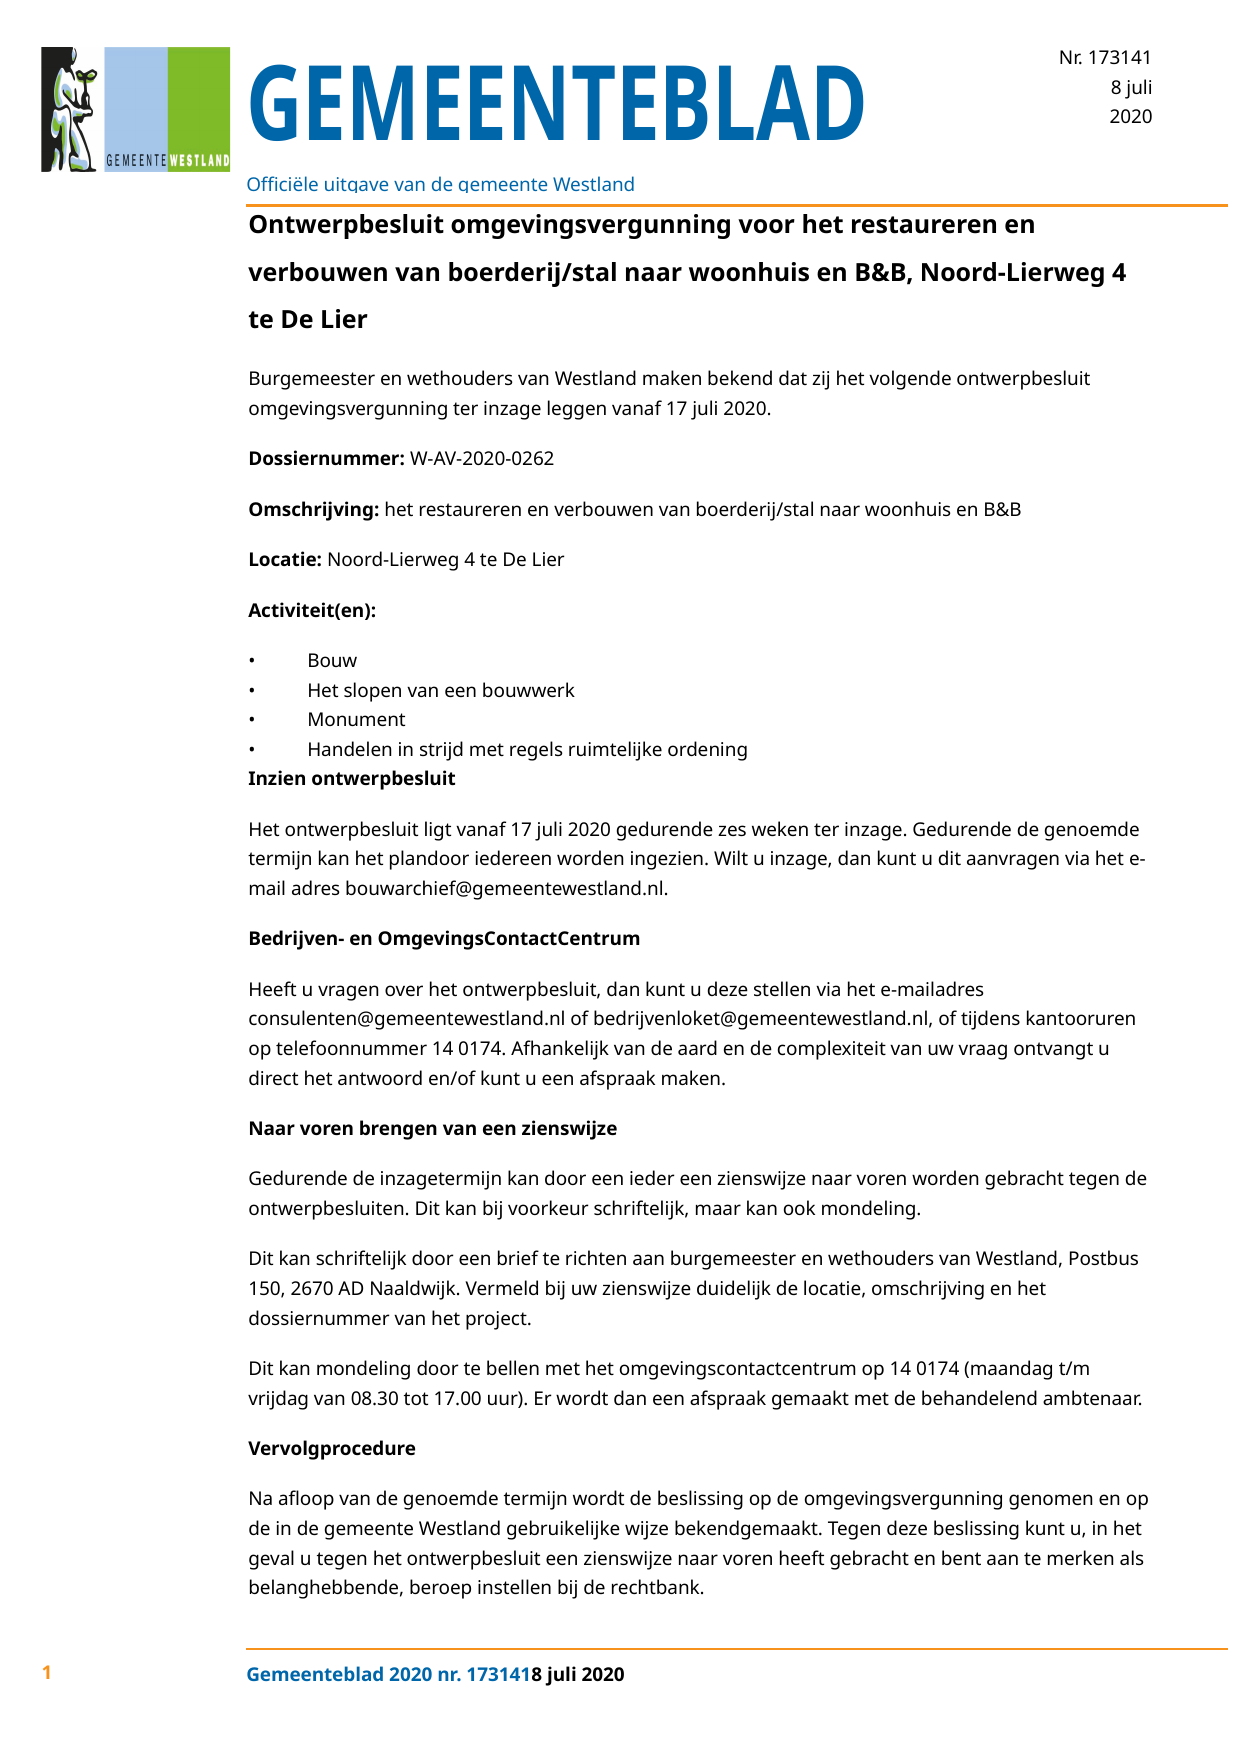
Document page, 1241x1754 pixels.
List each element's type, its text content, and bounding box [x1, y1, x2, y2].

text Burgemeester en wethouders van Westland maken bekend dat zij het volgende ontwerpbesluit omgevingsvergunning ter inzage leggen vanaf 17 juli 2020. [248, 366, 1152, 421]
text Het ontwerpbesluit ligt vanaf 17 juli 2020 gedurende zes weken ter inzage. Gedurende de genoemde termijn kan het plandoor iedereen worden ingezien. Wilt u inzage, dan kunt u dit aanvragen via het e-mail adres bouwarchief@gemeentewestland.nl. [248, 816, 1152, 901]
text Heeft u vragen over het ontwerpbesluit, dan kunt u deze stellen via het e-mailadres consulenten@gemeentewestland.nl of bedrijvenloket@gemeentewestland.nl, of tijdens kantooruren op telefoonnummer 14 0174. Afhankelijk van de aard en de complexiteit van uw vraag ontvangt u direct het antwoord en/of kunt u een afspraak maken. [248, 976, 1152, 1090]
text Inzien ontwerpbesluit [248, 766, 1152, 791]
text Activiteit(en): [248, 597, 1152, 622]
list Het slopen van een bouwwerk [248, 677, 1152, 702]
list Handelen in strijd met regels ruimtelijke ordening [248, 736, 1152, 762]
text Dit kan mondeling door te bellen met het omgevingscontactcentrum op 14 0174 (maandag t/m vrijdag van 08.30 tot 17.00 uur). Er wordt dan een afspraak gemaakt met de behandelend ambtenaar. [248, 1355, 1152, 1410]
list Bouw [248, 647, 1152, 673]
text Dossiernummer: W-AV-2020-0262 [248, 446, 1152, 471]
text Omschrijving: het restaureren en verbouwen van boerderij/stal naar woonhuis en B&B [248, 496, 1152, 522]
text Dit kan schriftelijk door een brief te richten aan burgemeester en wethouders van Westland, Postbus 150, 2670 AD Naaldwijk. Vermeld bij uw zienswijze duidelijk de locatie, omschrijving en het dossiernummer van het project. [248, 1246, 1152, 1330]
text Na afloop van de genoemde termijn wordt de beslissing op de omgevingsvergunning genomen en op de in de gemeente Westland gebruikelijke wijze bekendgemaakt. Tegen deze beslissing kunt u, in het geval u tegen het ontwerpbesluit een zienswijze naar voren heeft gebracht en bent aan te merken als belanghebbende, beroep instellen bij de rechtbank. [248, 1486, 1152, 1600]
text Bedrijven- en OmgevingsContactCentrum [248, 926, 1152, 951]
text Locatie: Noord-Lierweg 4 te De Lier [248, 546, 1152, 572]
text Gedurende de inzagetermijn kan door een ieder een zienswijze naar voren worden gebracht tegen de ontwerpbesluiten. Dit kan bij voorkeur schriftelijk, maar kan ook mondeling. [248, 1166, 1152, 1221]
text Naar voren brengen van een zienswijze [248, 1115, 1152, 1141]
text Vervolgprocedure [248, 1435, 1152, 1461]
text Ontwerpbesluit omgevingsvergunning voor het restaureren en verbouwen van boerderij/stal naar woonhuis en B&B, Noord-Lierweg 4 te De Lier [248, 207, 1152, 336]
picture [41, 47, 231, 172]
list Monument [248, 706, 1152, 732]
